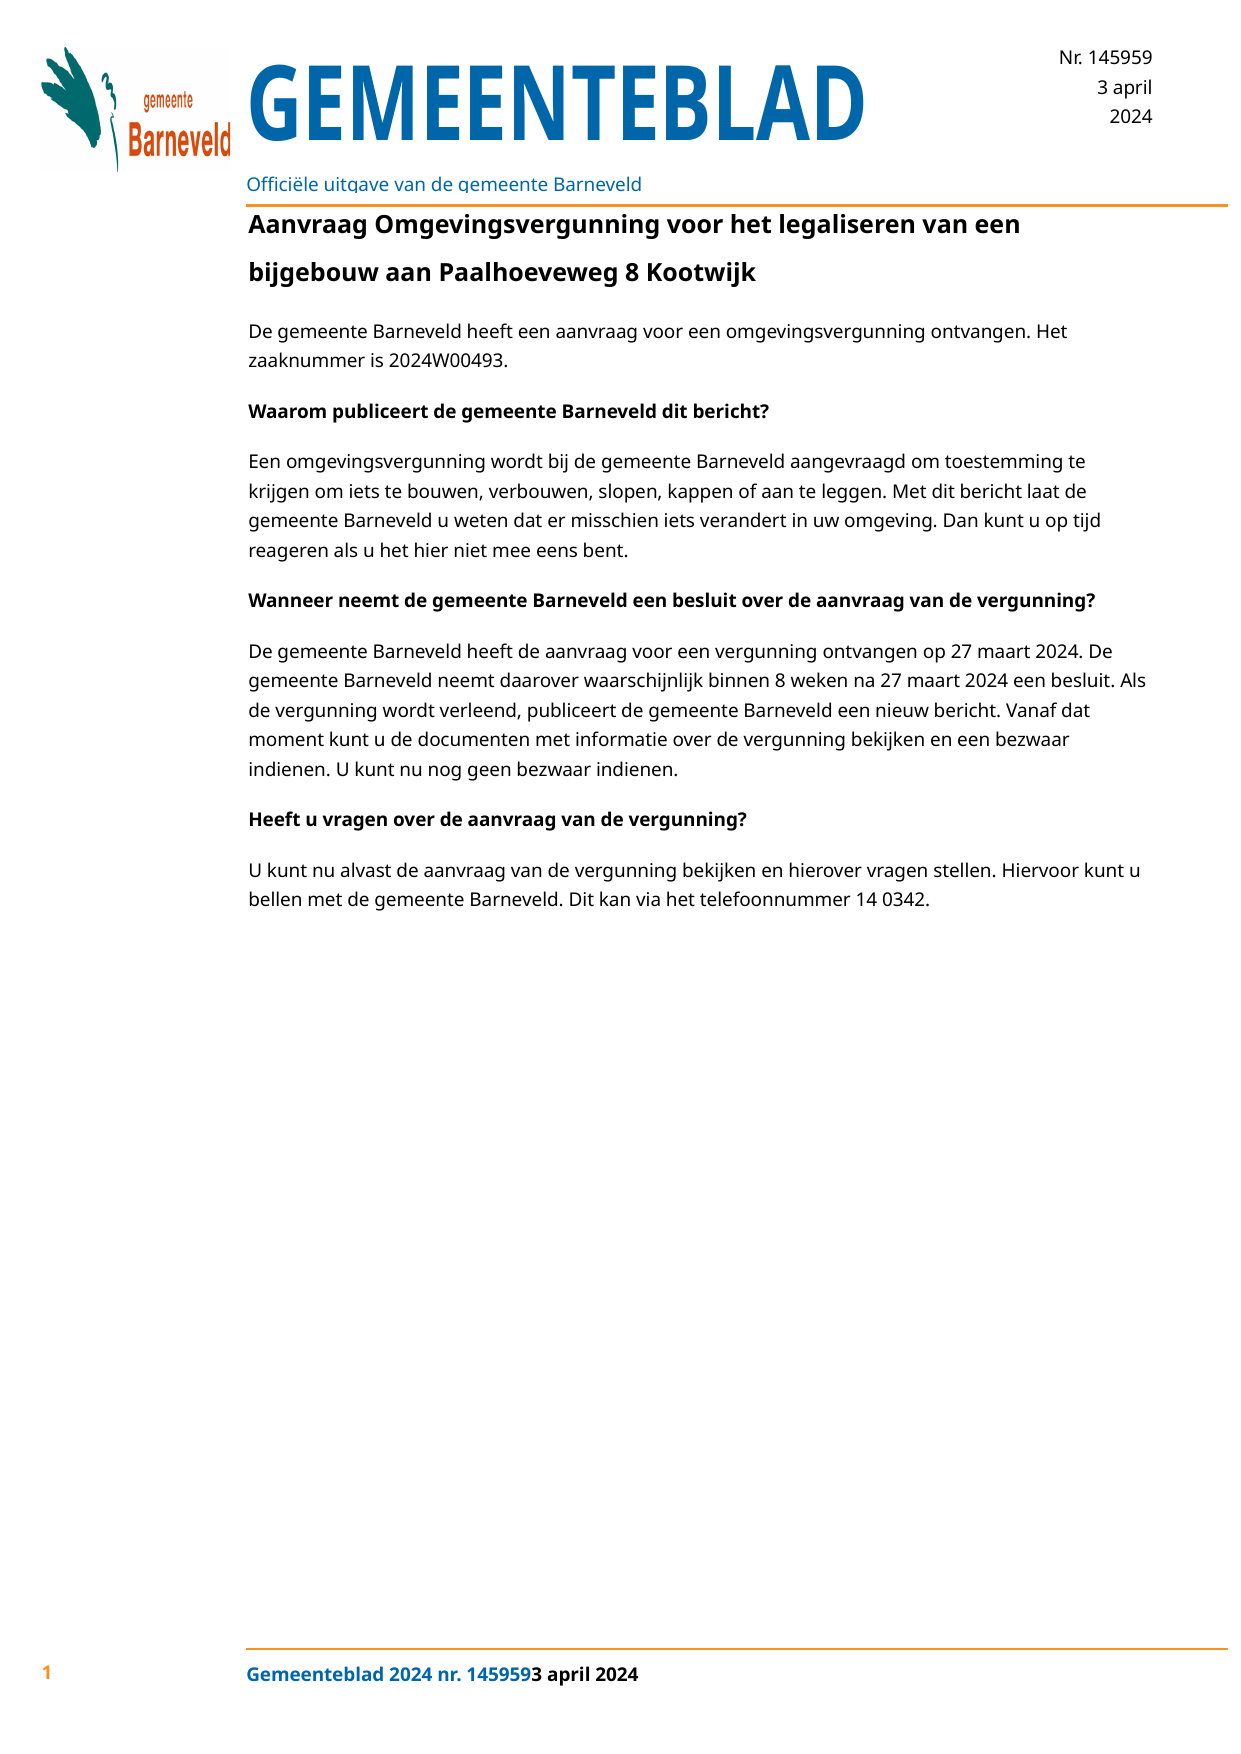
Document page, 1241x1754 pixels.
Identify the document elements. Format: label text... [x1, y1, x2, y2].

text U kunt nu alvast de aanvraag van de vergunning bekijken en hierover vragen stellen. Hiervoor kunt u bellen met de gemeente Barneveld. Dit kan via het telefoonnummer 14 0342. [248, 857, 1152, 912]
picture [41, 47, 231, 172]
text Heeft u vragen over de aanvraag van de vergunning? [248, 807, 1152, 832]
text Wanneer neemt de gemeente Barneveld een besluit over de aanvraag van de vergunning? [248, 587, 1152, 613]
text Een omgevingsvergunning wordt bij de gemeente Barneveld aangevraagd om toestemming te krijgen om iets te bouwen, verbouwen, slopen, kappen of aan te leggen. Met dit bericht laat de gemeente Barneveld u weten dat er misschien iets verandert in uw omgeving. Dan kunt u op tijd reageren als u het hier niet mee eens bent. [248, 448, 1152, 563]
text Aanvraag Omgevingsvergunning voor het legaliseren van een bijgebouw aan Paalhoeveweg 8 Kootwijk [248, 207, 1152, 288]
text Waarom publiceert de gemeente Barneveld dit bericht? [248, 398, 1152, 424]
text De gemeente Barneveld heeft de aanvraag voor een vergunning ontvangen op 27 maart 2024. De gemeente Barneveld neemt daarover waarschijnlijk binnen 8 weken na 27 maart 2024 een besluit. Als de vergunning wordt verleend, publiceert de gemeente Barneveld een nieuw bericht. Vanaf dat moment kunt u de documenten met informatie over de vergunning bekijken en een bezwaar indienen. U kunt nu nog geen bezwaar indienen. [248, 638, 1152, 782]
text De gemeente Barneveld heeft een aanvraag voor een omgevingsvergunning ontvangen. Het zaaknummer is 2024W00493. [248, 318, 1152, 373]
